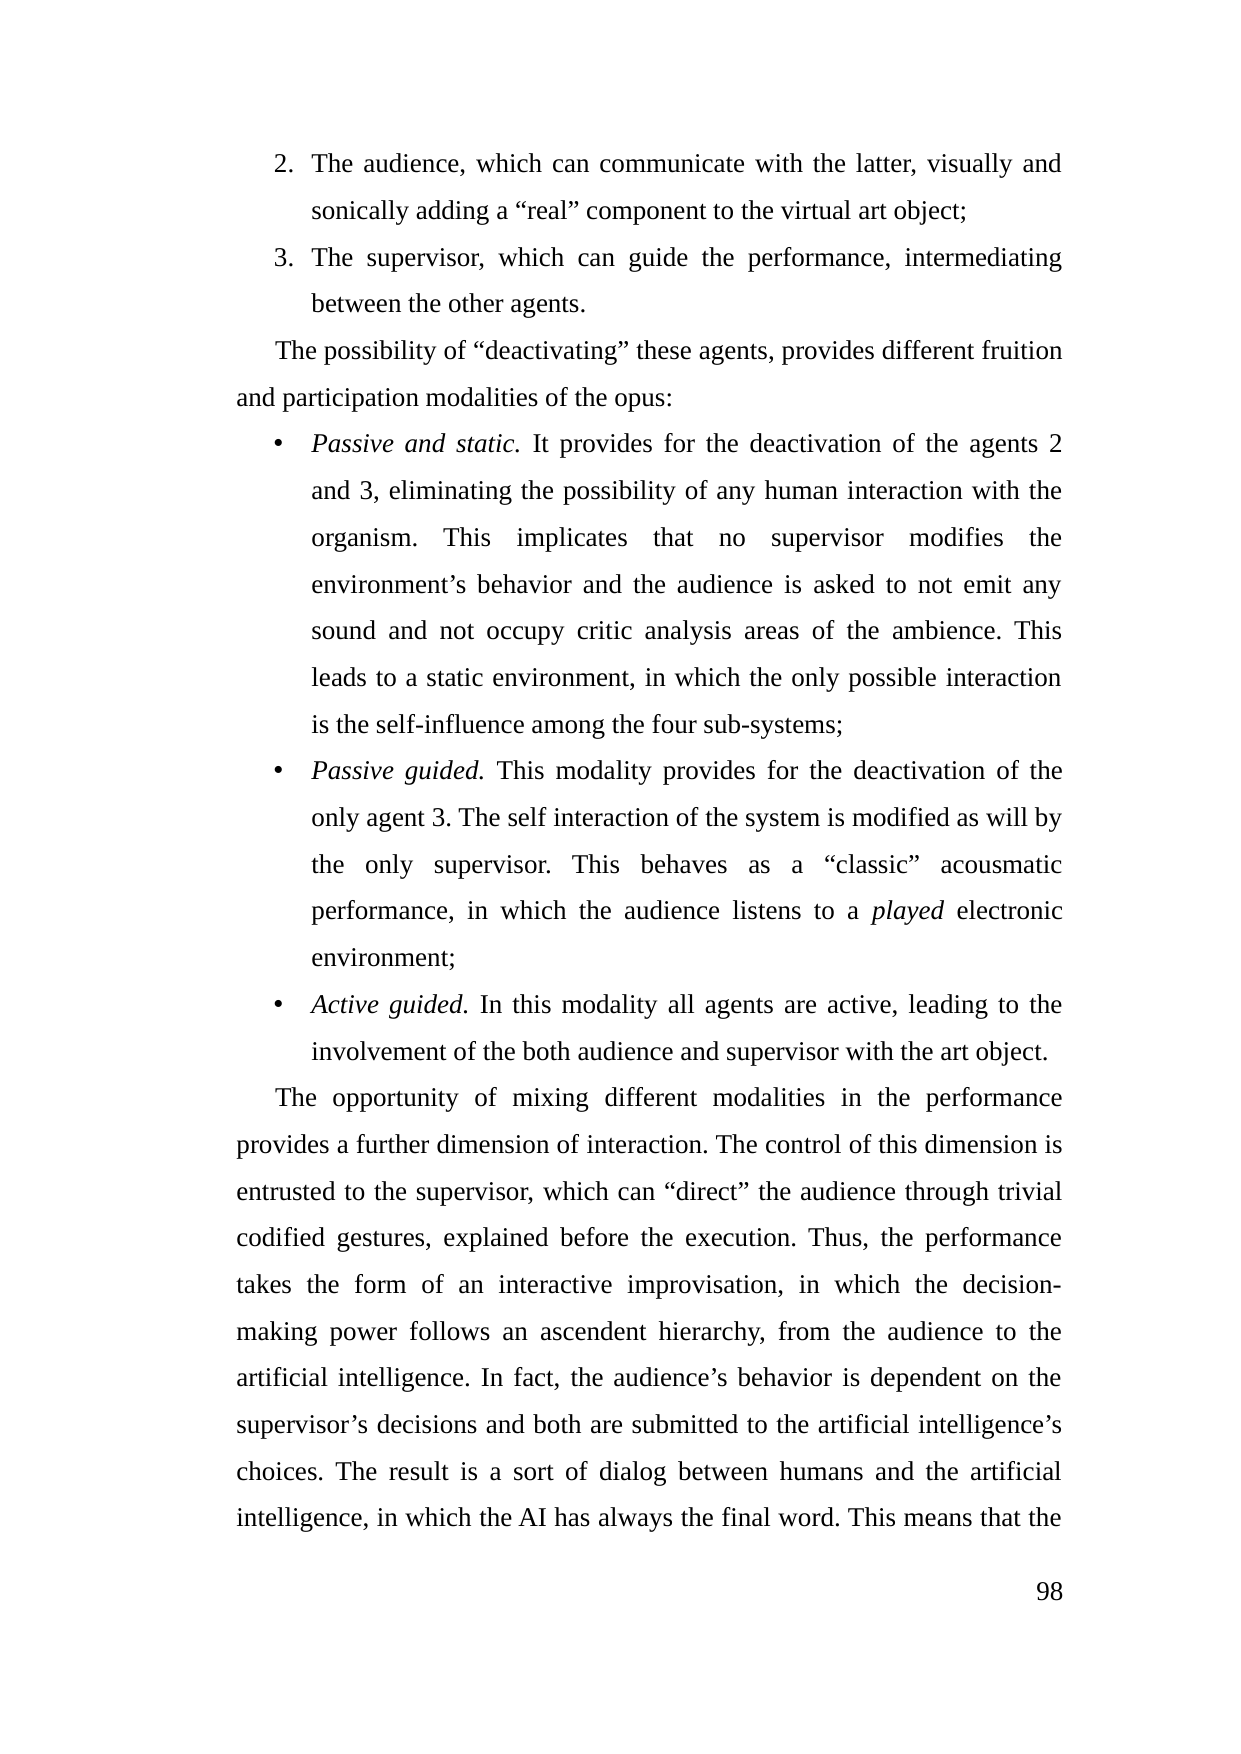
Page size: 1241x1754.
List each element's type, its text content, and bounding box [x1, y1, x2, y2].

list Passive and static. It provides for the deactivation of the agents 2 and 3, eliminating the possibility of any human interaction with the organism. This implicates that no supervisor modifies the environment’s behavior and the audience is asked to not emit any sound and not occupy critic analysis areas of the ambience. This leads to a static environment, in which the only possible interaction is the self-influence among the four sub-systems; [274, 428, 1063, 739]
list The supervisor, which can guide the performance, intermediating between the other agents. [274, 241, 1063, 319]
list Active guided. In this modality all agents are active, leading to the involvement of the both audience and supervisor with the art object. [274, 988, 1063, 1066]
list The audience, which can communicate with the latter, visually and sonically adding a “real” component to the virtual art object; [274, 148, 1063, 225]
text The opportunity of mixing different modalities in the performance provides a further dimension of interaction. The control of this dimension is entrusted to the supervisor, which can “direct” the audience through trivial codified gestures, explained before the execution. Thus, the performance takes the form of an interactive improvisation, in which the decision-making power follows an ascendent hierarchy, from the audience to the artificial intelligence. In fact, the audience’s behavior is dependent on the supervisor’s decisions and both are submitted to the artificial intelligence’s choices. The result is a sort of dialog between humans and the artificial intelligence, in which the AI has always the final word. This means that the [236, 1081, 1063, 1532]
list Passive guided. This modality provides for the deactivation of the only agent 3. The self interaction of the system is modified as will by the only supervisor. This behaves as a “classic” acousmatic performance, in which the audience listens to a played electronic environment; [274, 754, 1063, 972]
text The possibility of “deactivating” these agents, provides different fruition and participation modalities of the opus: [236, 334, 1063, 412]
